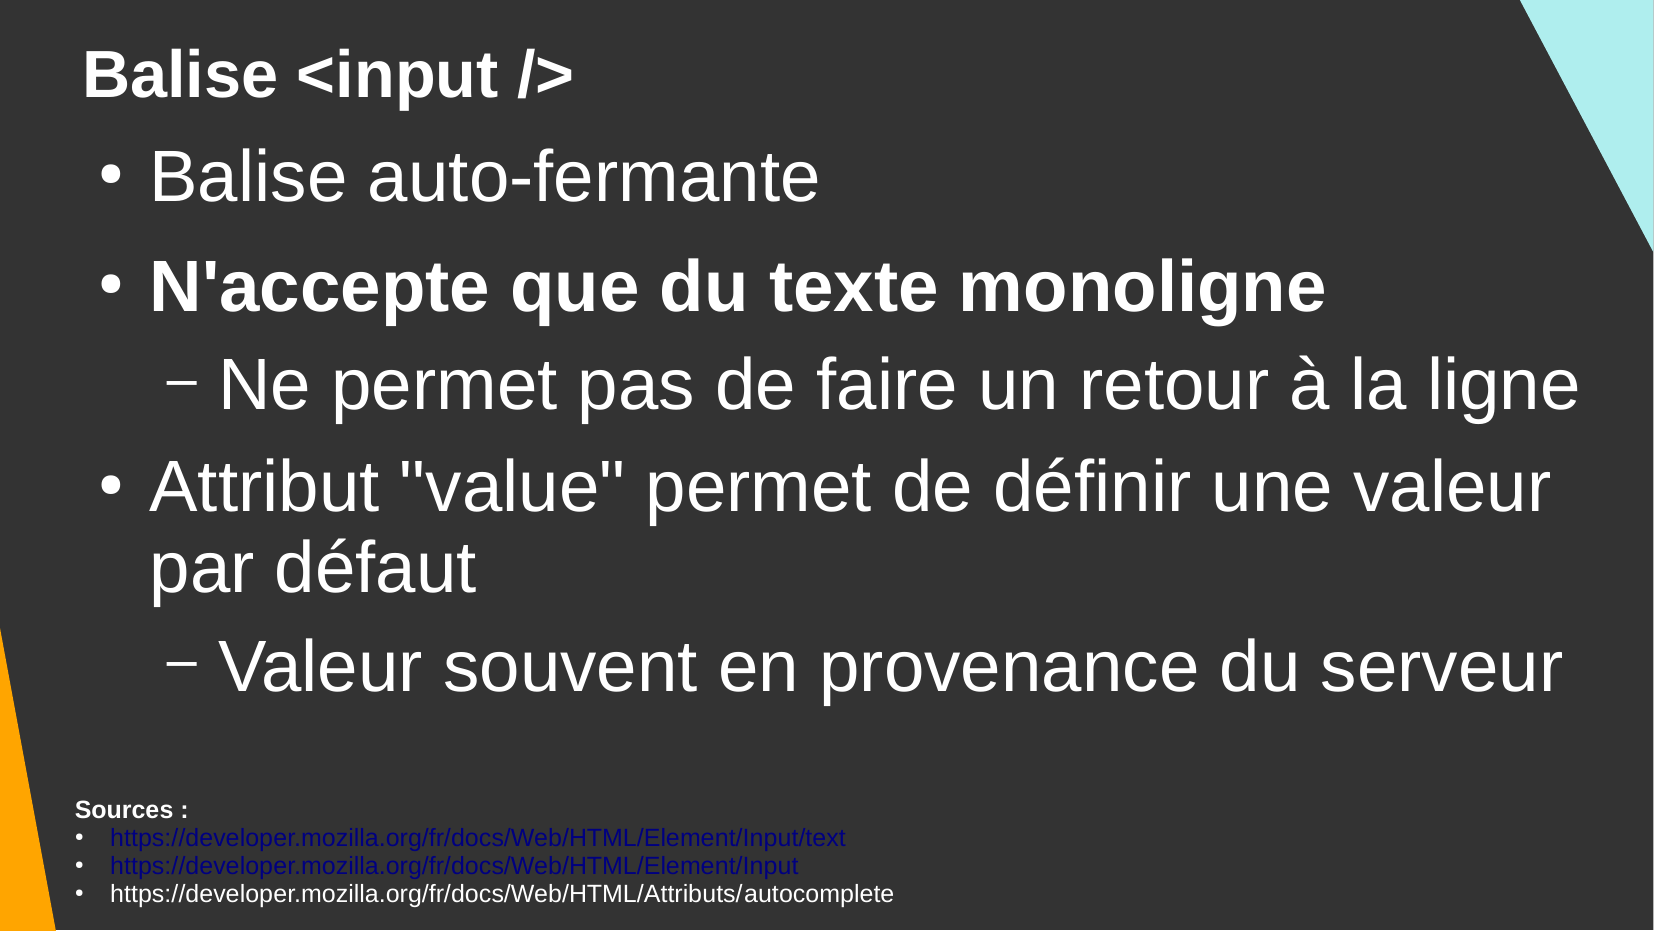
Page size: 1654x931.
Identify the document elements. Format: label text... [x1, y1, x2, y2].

text_box [0, 628, 56, 931]
text_box [1519, 0, 1654, 254]
title Balise <input /> [82, 37, 1571, 114]
text_box Sources : https://developer.mozilla.org/fr/docs/Web/HTML/Element/Input/text https://developer.mozilla.org/fr/docs/Web/HTML/Element/Input https://developer.mozilla.org/fr/docs/Web/HTML/Attributs/autocomplete [60, 788, 1546, 931]
list Balise auto-fermante N'accepte que du texte monoligne Ne permet pas de faire un retour à la ligne Attribut "value" permet de définir une valeur par défaut Valeur souvent en provenance du serveur [80, 135, 1605, 753]
